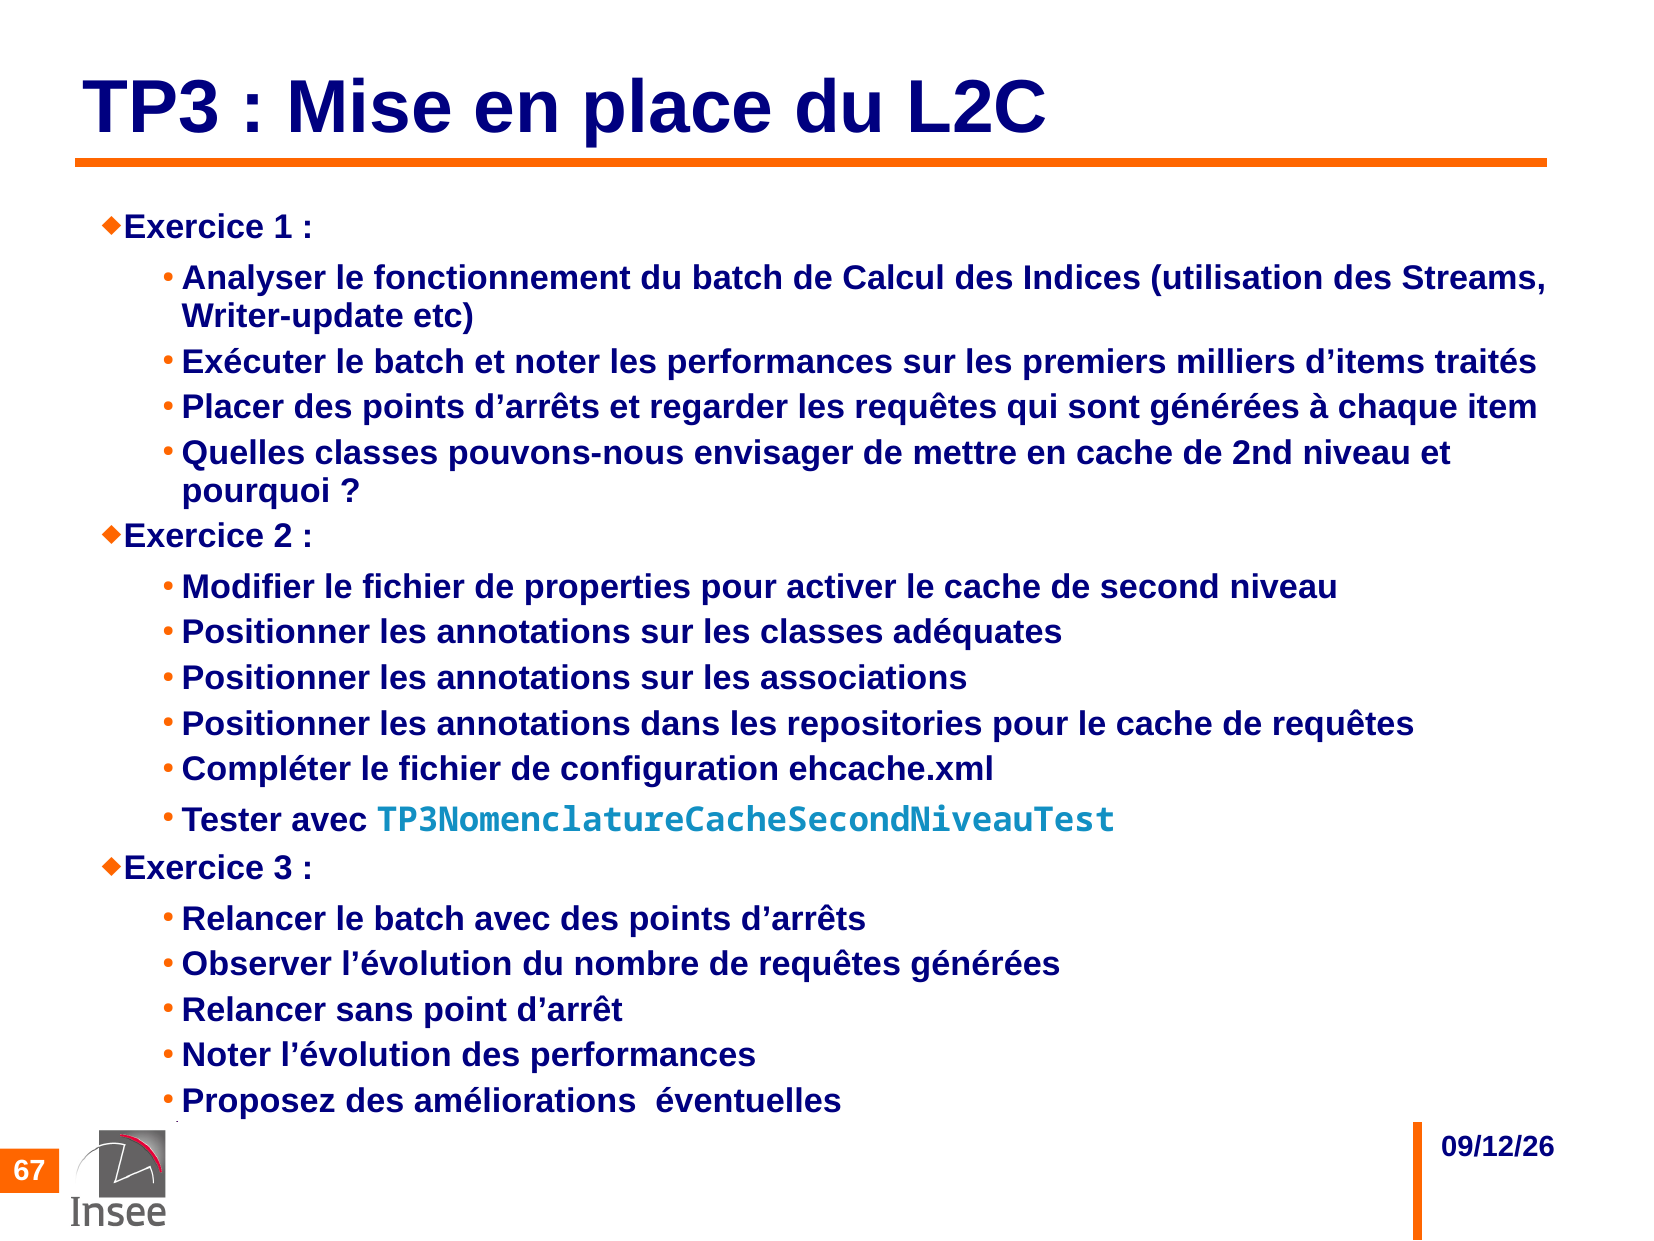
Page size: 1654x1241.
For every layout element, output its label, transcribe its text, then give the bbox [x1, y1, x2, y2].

picture [62, 1121, 178, 1241]
title TP3 : Mise en place du L2C [82, 49, 1619, 163]
list Exercice 1 : Analyser le fonctionnement du batch de Calcul des Indices (utilisation des Streams, Writer-update etc) Exécuter le batch et noter les performances sur les premiers milliers d’items traités Placer des points d’arrêts et regarder les requêtes qui sont générées à chaque item Quelles classes pouvons-nous envisager de mettre en cache de 2nd niveau et pourquoi ? Exercice 2 : Modifier le fichier de properties pour activer le cache de second niveau Positionner les annotations sur les classes adéquates Positionner les annotations sur les associations Positionner les annotations dans les repositories pour le cache de requêtes Compléter le fichier de configuration ehcache.xml Tester avec TP3NomenclatureCacheSecondNiveauTest Exercice 3 : Relancer le batch avec des points d’arrêts Observer l’évolution du nombre de requêtes générées Relancer sans point d’arrêt Noter l’évolution des performances Proposez des améliorations éventuelles [94, 165, 1583, 1123]
